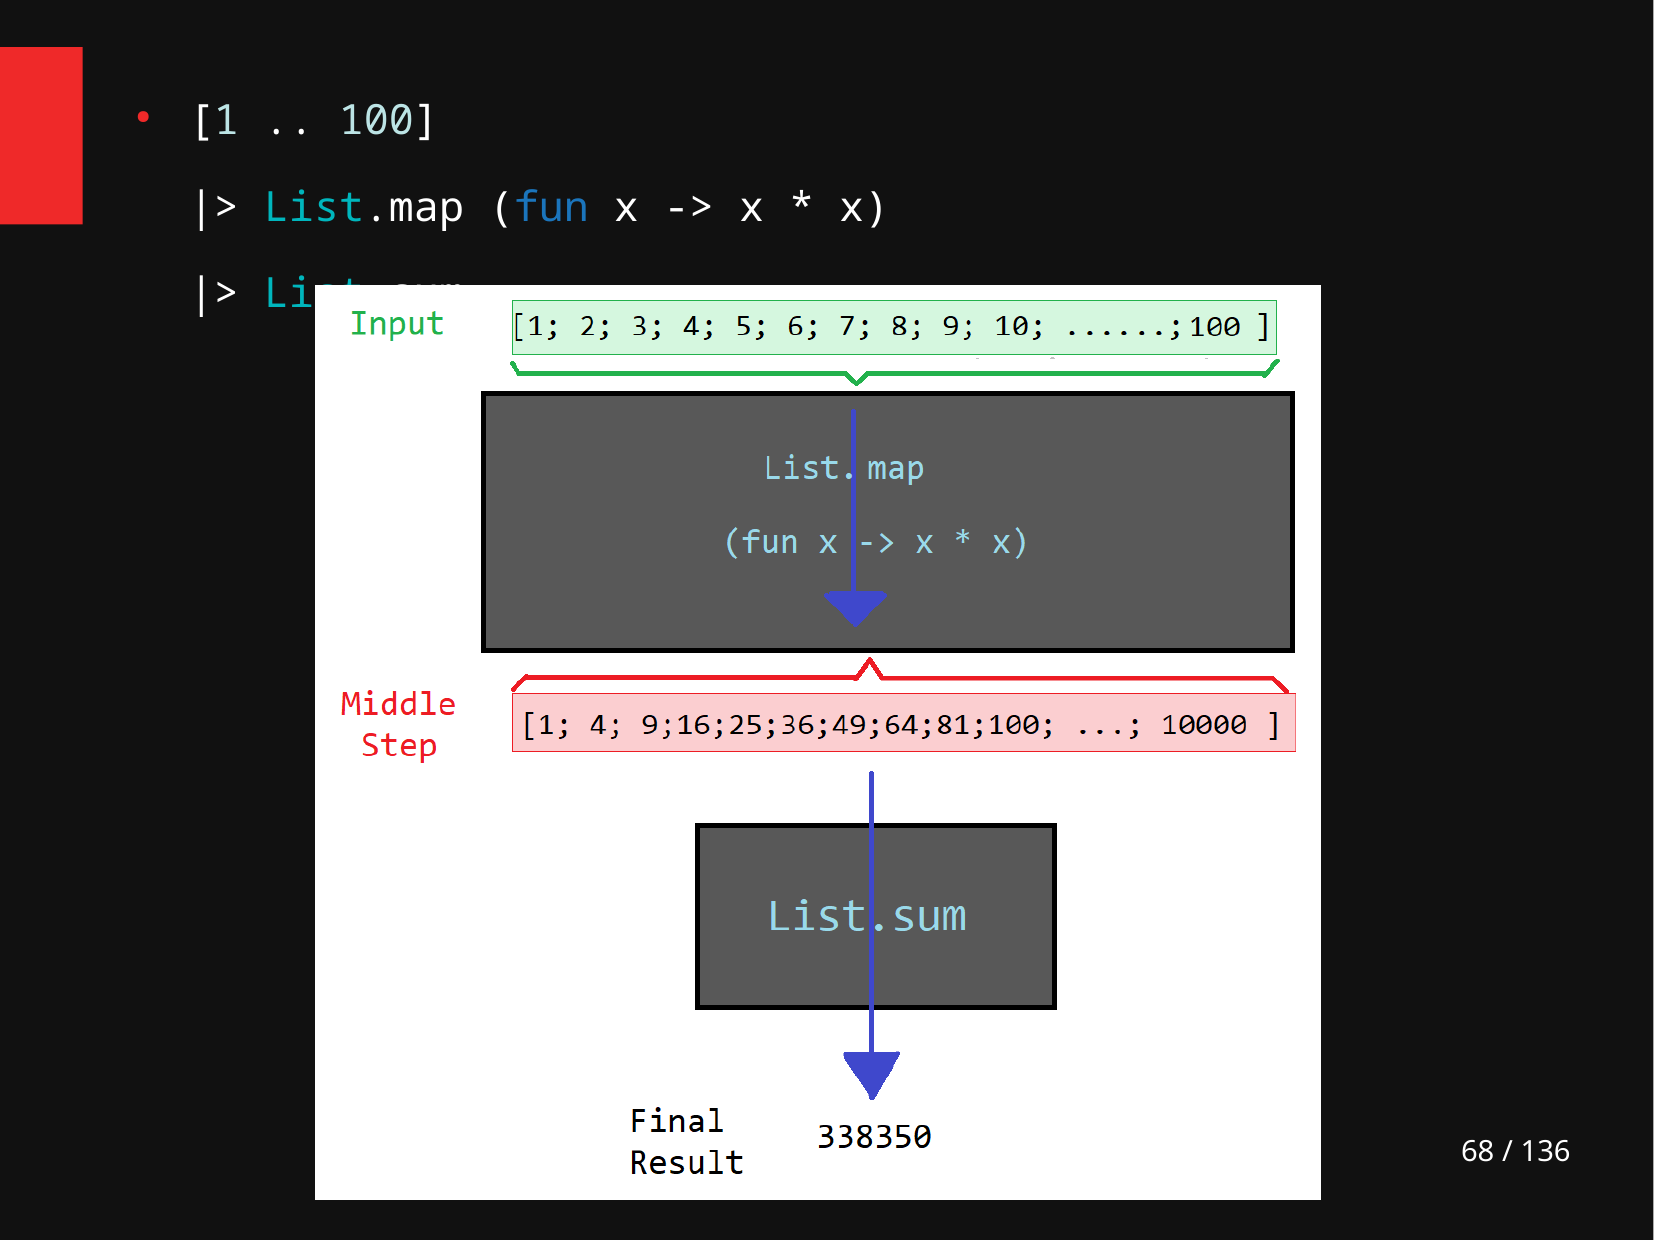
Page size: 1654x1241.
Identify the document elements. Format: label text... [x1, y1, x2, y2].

picture [315, 285, 1321, 1200]
list [1 .. 100] |> List.map (fun x -> x * x) |> List.sum [118, 90, 1536, 1074]
